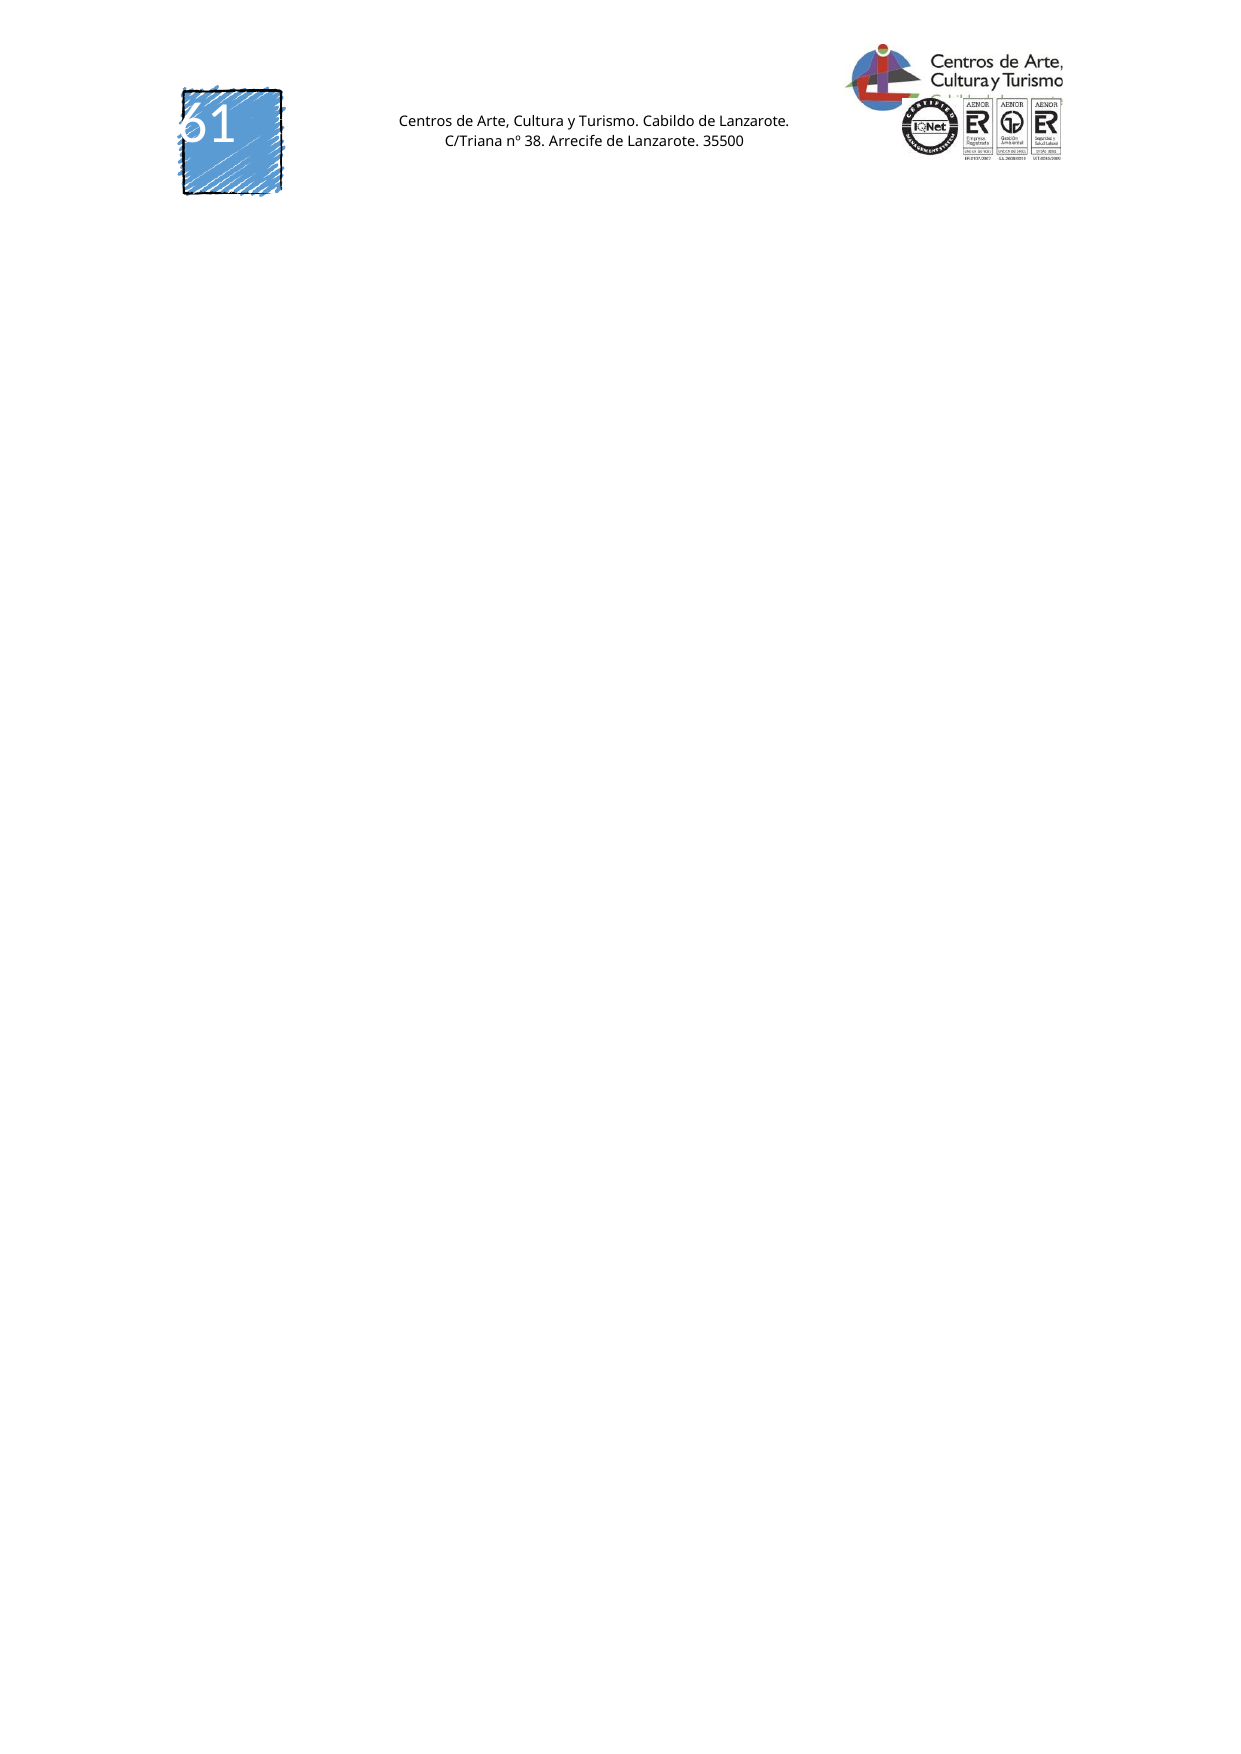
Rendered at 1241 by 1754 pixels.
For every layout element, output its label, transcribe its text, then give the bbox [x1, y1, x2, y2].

text C/Triana nº 38. Arrecife de Lanzarote. 35500 [178, 130, 902, 150]
picture [844, 44, 1063, 160]
text Centros de Arte, Cultura y Turismo. Cabildo de Lanzarote. [178, 110, 902, 130]
picture [177, 85, 286, 197]
